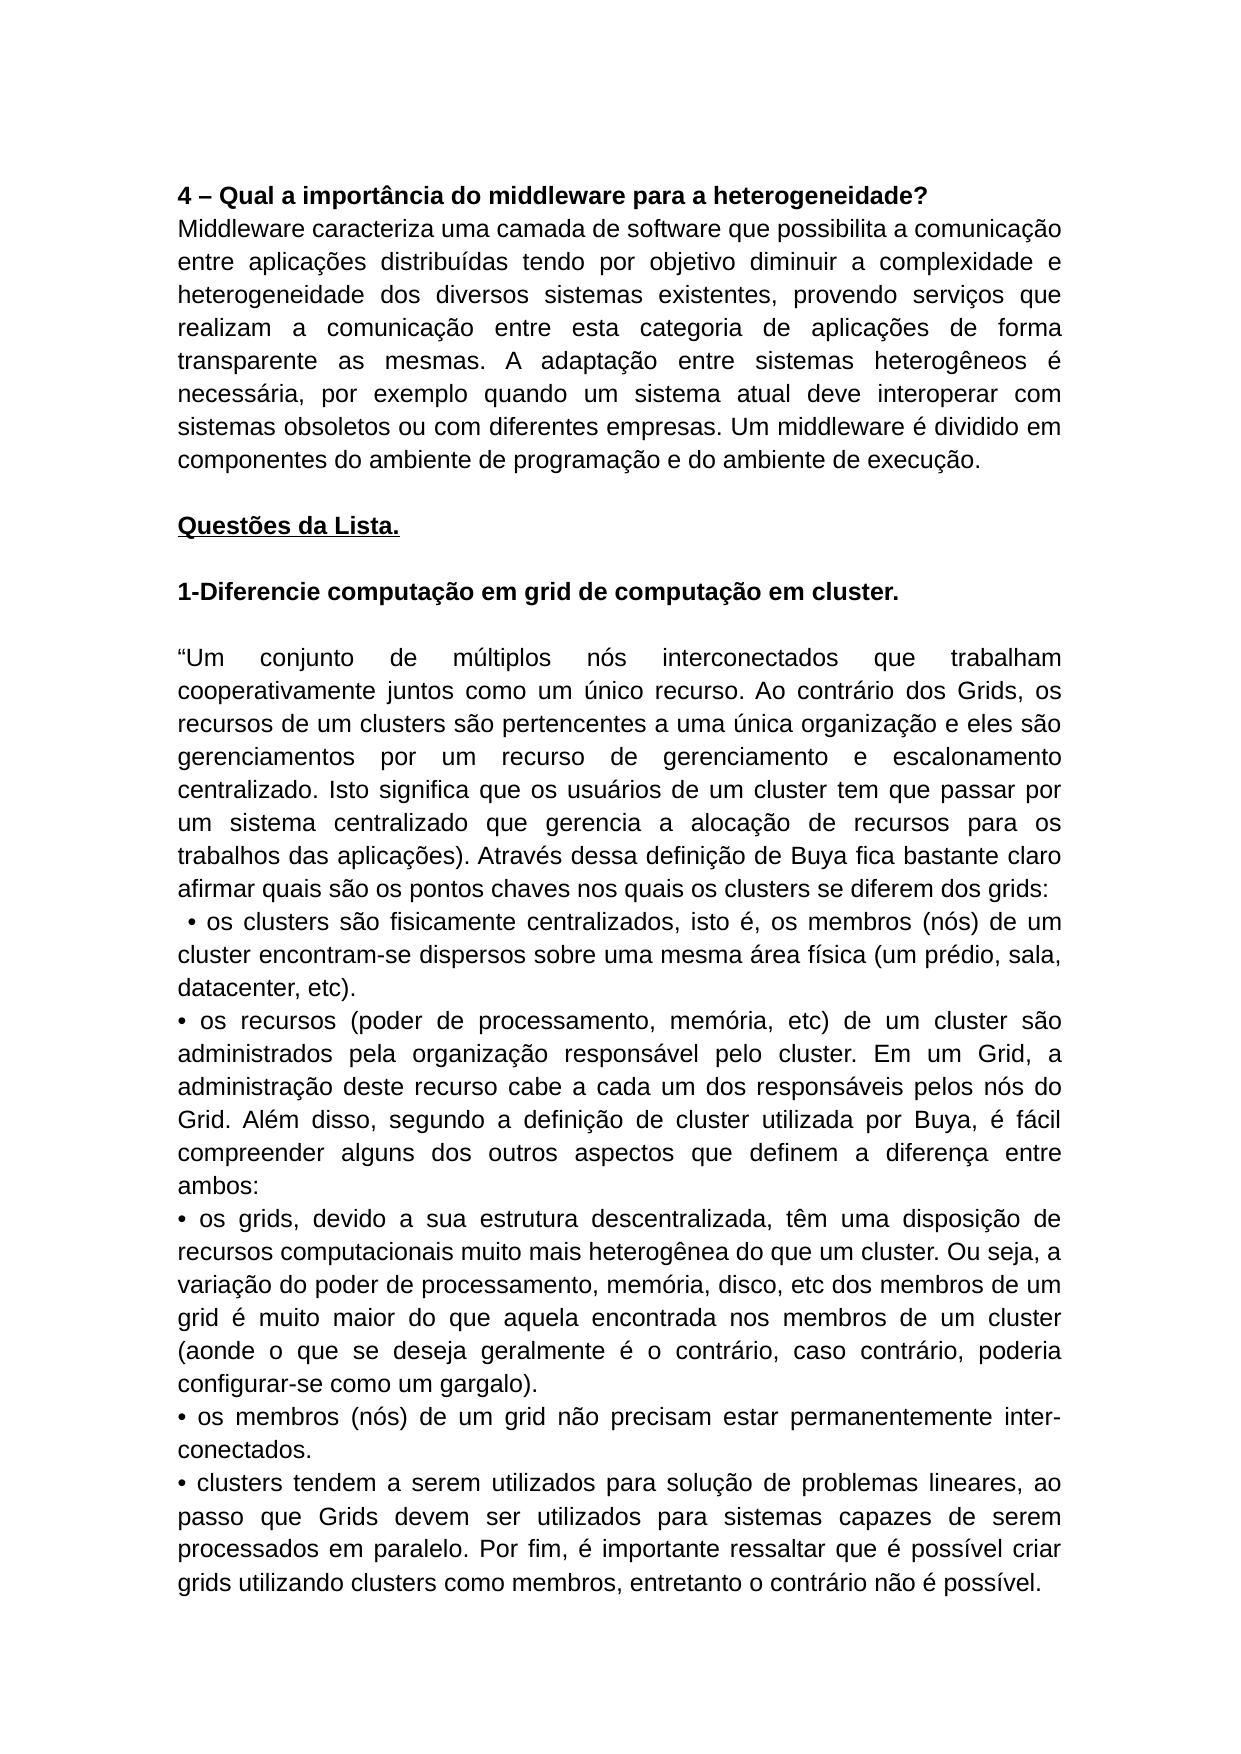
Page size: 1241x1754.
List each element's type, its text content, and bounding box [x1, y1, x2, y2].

text • clusters tendem a serem utilizados para solução de problemas lineares, ao passo que Grids devem ser utilizados para sistemas capazes de serem processados em paralelo. Por fim, é importante ressaltar que é possível criar grids utilizando clusters como membros, entretanto o contrário não é possível. [177, 1468, 1063, 1596]
text Middleware caracteriza uma camada de software que possibilita a comunicação entre aplicações distribuídas tendo por objetivo diminuir a complexidade e heterogeneidade dos diversos sistemas existentes, provendo serviços que realizam a comunicação entre esta categoria de aplicações de forma transparente as mesmas. A adaptação entre sistemas heterogêneos é necessária, por exemplo quando um sistema atual deve interoperar com sistemas obsoletos ou com diferentes empresas. Um middleware é dividido em componentes do ambiente de programação e do ambiente de execução. [177, 214, 1063, 473]
text • os clusters são fisicamente centralizados, isto é, os membros (nós) de um cluster encontram-se dispersos sobre uma mesma área física (um prédio, sala, datacenter, etc). [177, 907, 1063, 1002]
text 1-Diferencie computação em grid de computação em cluster. [177, 577, 1063, 606]
text Questões da Lista. [177, 511, 1063, 539]
text 4 – Qual a importância do middleware para a heterogeneidade? [177, 181, 1063, 209]
text • os grids, devido a sua estrutura descentralizada, têm uma disposição de recursos computacionais muito mais heterogênea do que um cluster. Ou seja, a variação do poder de processamento, memória, disco, etc dos membros de um grid é muito maior do que aquela encontrada nos membros de um cluster (aonde o que se deseja geralmente é o contrário, caso contrário, poderia configurar-se como um gargalo). [177, 1204, 1063, 1398]
text • os recursos (poder de processamento, memória, etc) de um cluster são administrados pela organização responsável pelo cluster. Em um Grid, a administração deste recurso cabe a cada um dos responsáveis pelos nós do Grid. Além disso, segundo a definição de cluster utilizada por Buya, é fácil compreender alguns dos outros aspectos que definem a diferença entre ambos: [177, 1006, 1063, 1200]
text “Um conjunto de múltiplos nós interconectados que trabalham cooperativamente juntos como um único recurso. Ao contrário dos Grids, os recursos de um clusters são pertencentes a uma única organização e eles são gerenciamentos por um recurso de gerenciamento e escalonamento centralizado. Isto significa que os usuários de um cluster tem que passar por um sistema centralizado que gerencia a alocação de recursos para os trabalhos das aplicações). Através dessa definição de Buya fica bastante claro afirmar quais são os pontos chaves nos quais os clusters se diferem dos grids: [177, 643, 1063, 903]
text • os membros (nós) de um grid não precisam estar permanentemente inter-conectados. [177, 1402, 1063, 1464]
